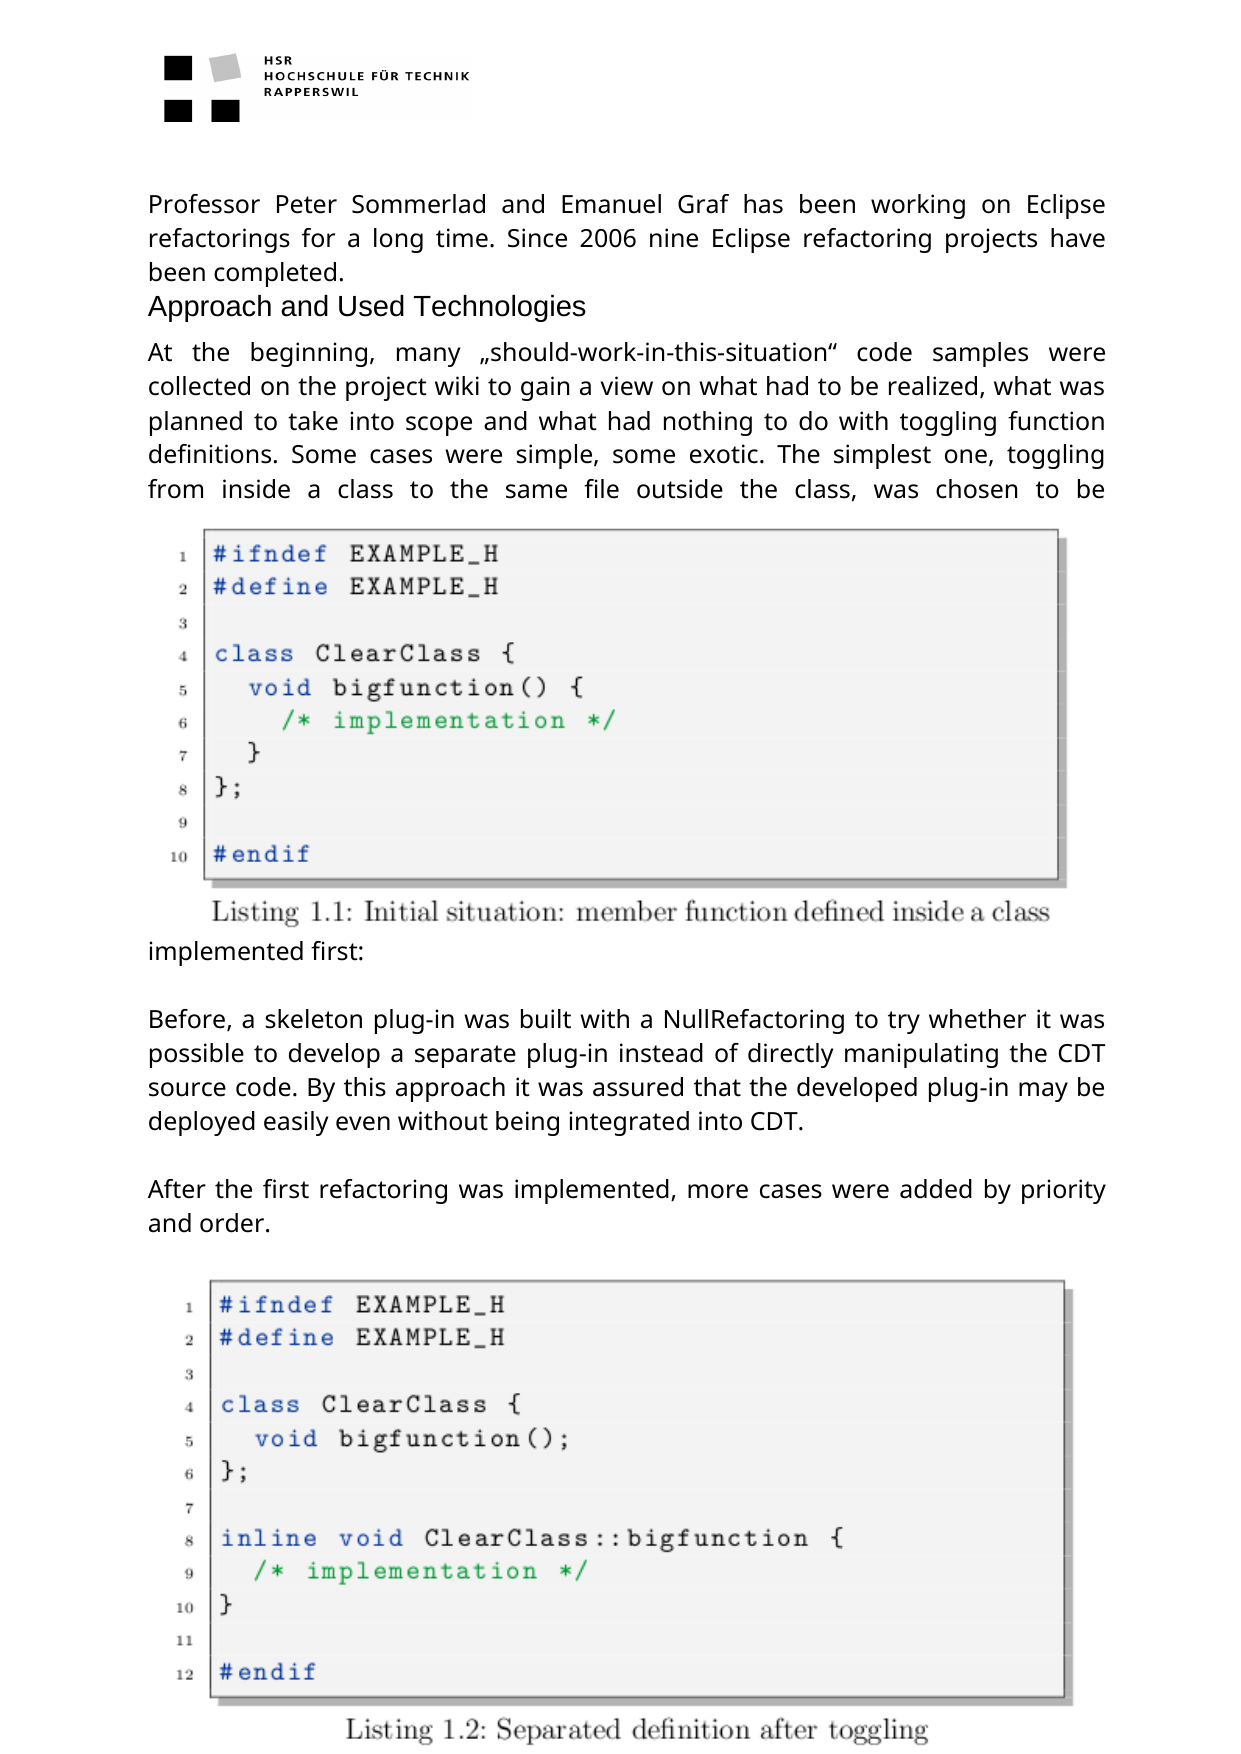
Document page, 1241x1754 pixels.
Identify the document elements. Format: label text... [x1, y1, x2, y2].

picture [171, 1266, 1084, 1753]
subtitle Approach and Used Technologies [148, 289, 1107, 322]
picture [164, 53, 476, 122]
text Professor Peter Sommerlad and Emanuel Graf has been working on Eclipse refactorings for a long time. Since 2006 nine Eclipse refactoring projects have been completed. [148, 187, 1107, 289]
text At the beginning, many „should-work-in-this-situation“ code samples were collected on the project wiki to gain a view on what had to be realized, what was planned to take into scope and what had nothing to do with toggling function definitions. Some cases were simple, some exotic. The simplest one, toggling from inside a class to the same file outside the class, was chosen to be implemented first: [148, 335, 1107, 967]
text After the first refactoring was implemented, more cases were added by priority and order. [148, 1172, 1107, 1240]
text Before, a skeleton plug-in was built with a NullRefactoring to try whether it was possible to develop a separate plug-in instead of directly manipulating the CDT source code. By this approach it was assured that the developed plug-in may be deployed easily even without being integrated into CDT. [148, 1001, 1107, 1138]
picture [171, 513, 1084, 932]
